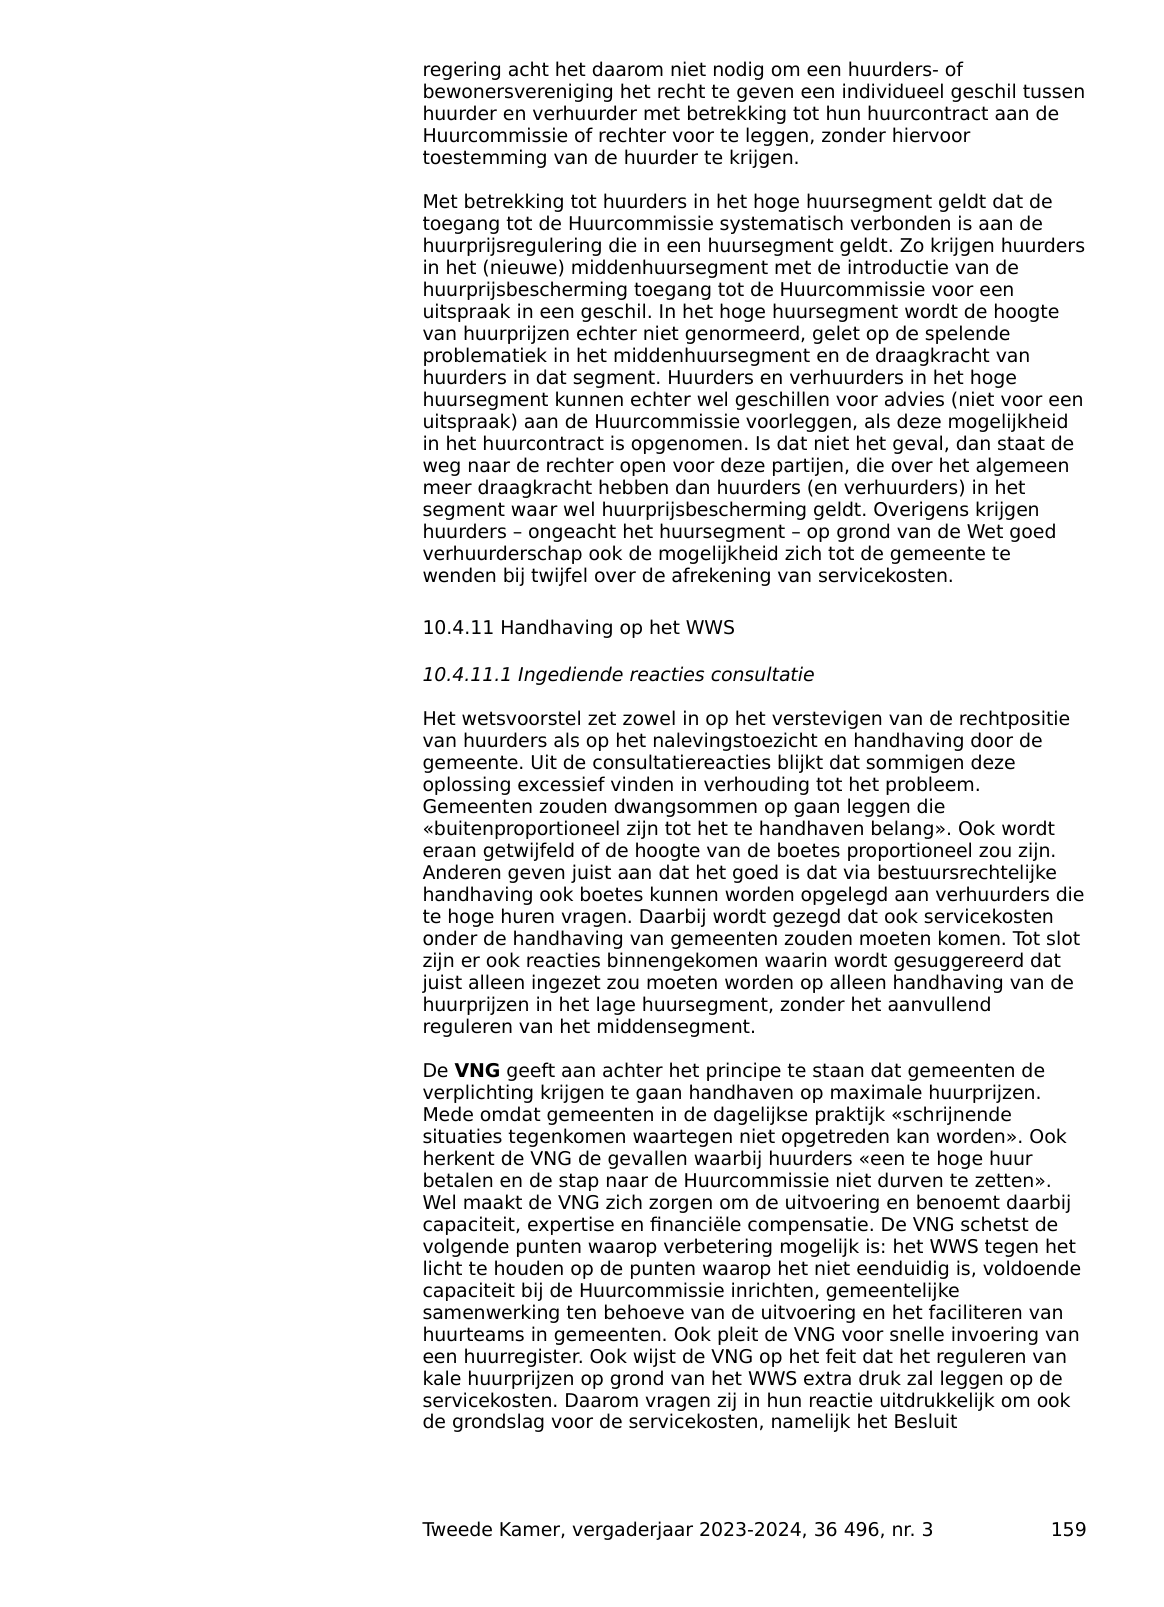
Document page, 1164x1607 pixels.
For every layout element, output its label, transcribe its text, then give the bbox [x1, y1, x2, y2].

subtitle 10.4.11 Handhaving op het WWS [422, 617, 1087, 639]
text Het wetsvoorstel zet zowel in op het verstevigen van de rechtpositie van huurders als op het nalevingstoezicht en handhaving door de gemeente. Uit de consultatiereacties blijkt dat sommigen deze oplossing excessief vinden in verhouding tot het probleem. Gemeenten zouden dwangsommen op gaan leggen die «buitenproportioneel zijn tot het te handhaven belang». Ook wordt eraan getwijfeld of de hoogte van de boetes proportioneel zou zijn. Anderen geven juist aan dat het goed is dat via bestuursrechtelijke handhaving ook boetes kunnen worden opgelegd aan verhuurders die te hoge huren vragen. Daarbij wordt gezegd dat ook servicekosten onder de handhaving van gemeenten zouden moeten komen. Tot slot zijn er ook reacties binnengekomen waarin wordt gesuggereerd dat juist alleen ingezet zou moeten worden op alleen handhaving van de huurprijzen in het lage huursegment, zonder het aanvullend reguleren van het middensegment. [422, 708, 1087, 1038]
text regering acht het daarom niet nodig om een huurders- of bewonersvereniging het recht te geven een individueel geschil tussen huurder en verhuurder met betrekking tot hun huurcontract aan de Huurcommissie of rechter voor te leggen, zonder hiervoor toestemming van de huurder te krijgen. [422, 59, 1087, 169]
subtitle 10.4.11.1 Ingediende reacties consultatie [422, 664, 1087, 686]
text Met betrekking tot huurders in het hoge huursegment geldt dat de toegang tot de Huurcommissie systematisch verbonden is aan de huurprijsregulering die in een huursegment geldt. Zo krijgen huurders in het (nieuwe) middenhuursegment met de introductie van de huurprijsbescherming toegang tot de Huurcommissie voor een uitspraak in een geschil. In het hoge huursegment wordt de hoogte van huurprijzen echter niet genormeerd, gelet op de spelende problematiek in het middenhuursegment en de draagkracht van huurders in dat segment. Huurders en verhuurders in het hoge huursegment kunnen echter wel geschillen voor advies (niet voor een uitspraak) aan de Huurcommissie voorleggen, als deze mogelijkheid in het huurcontract is opgenomen. Is dat niet het geval, dan staat de weg naar de rechter open voor deze partijen, die over het algemeen meer draagkracht hebben dan huurders (en verhuurders) in het segment waar wel huurprijsbescherming geldt. Overigens krijgen huurders – ongeacht het huursegment – op grond van de Wet goed verhuurderschap ook de mogelijkheid zich tot de gemeente te wenden bij twijfel over de afrekening van servicekosten. [422, 191, 1087, 587]
text De VNG geeft aan achter het principe te staan dat gemeenten de verplichting krijgen te gaan handhaven op maximale huurprijzen. Mede omdat gemeenten in de dagelijkse praktijk «schrijnende situaties tegenkomen waartegen niet opgetreden kan worden». Ook herkent de VNG de gevallen waarbij huurders «een te hoge huur betalen en de stap naar de Huurcommissie niet durven te zetten». Wel maakt de VNG zich zorgen om de uitvoering en benoemt daarbij capaciteit, expertise en financiële compensatie. De VNG schetst de volgende punten waarop verbetering mogelijk is: het WWS tegen het licht te houden op de punten waarop het niet eenduidig is, voldoende capaciteit bij de Huurcommissie inrichten, gemeentelijke samenwerking ten behoeve van de uitvoering en het faciliteren van huurteams in gemeenten. Ook pleit de VNG voor snelle invoering van een huurregister. Ook wijst de VNG op het feit dat het reguleren van kale huurprijzen op grond van het WWS extra druk zal leggen op de servicekosten. Daarom vragen zij in hun reactie uitdrukkelijk om ook de grondslag voor de servicekosten, namelijk het Besluit [422, 1060, 1087, 1433]
